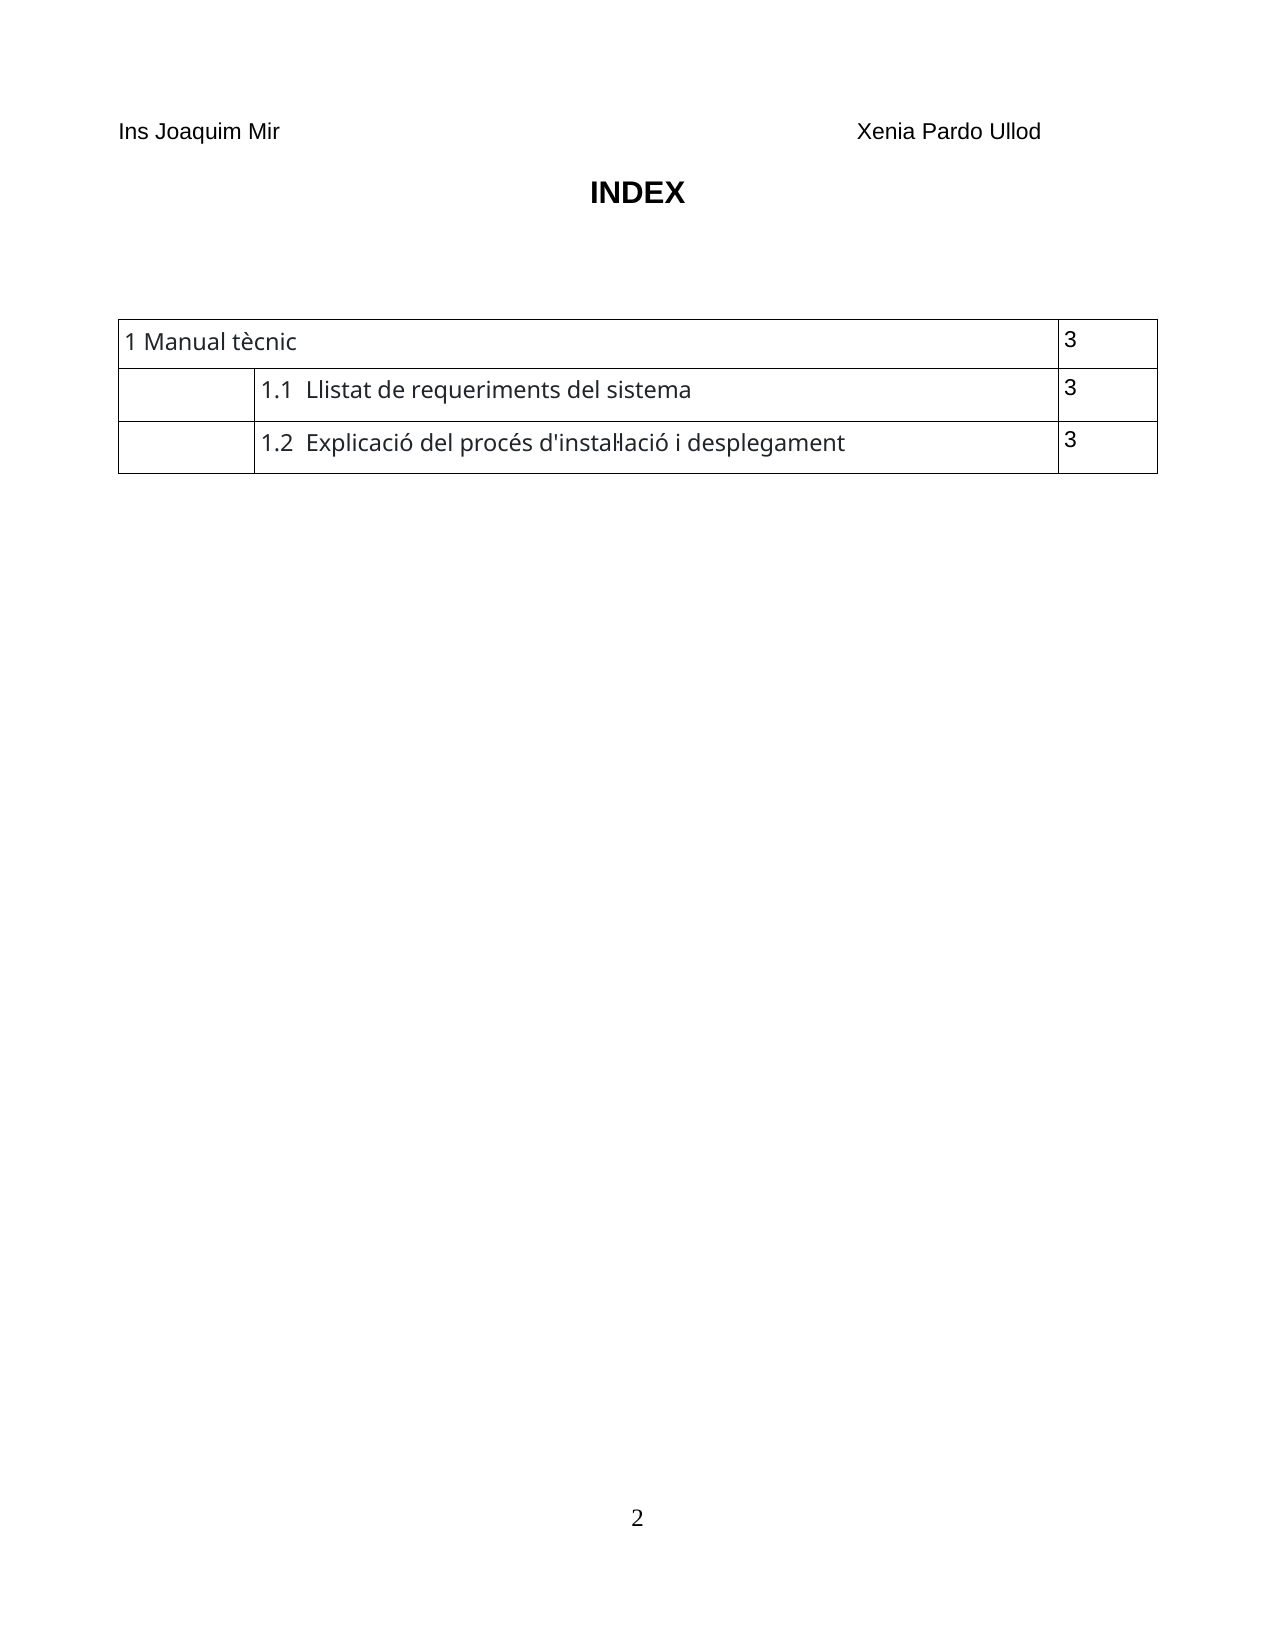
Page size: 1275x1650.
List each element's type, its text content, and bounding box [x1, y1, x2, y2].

table_cell [119, 422, 254, 473]
table_cell 3 [1059, 369, 1157, 421]
text INDEX [118, 174, 1157, 210]
table_cell [119, 369, 254, 421]
table_header 1 Manual tècnic [119, 320, 1058, 368]
table_header 3 [1059, 320, 1157, 368]
table_cell 1.2 Explicació del procés d'instal·lació i desplegament [255, 422, 1058, 473]
table_cell 1.1 Llistat de requeriments del sistema [255, 369, 1058, 421]
table_cell 3 [1059, 422, 1157, 473]
